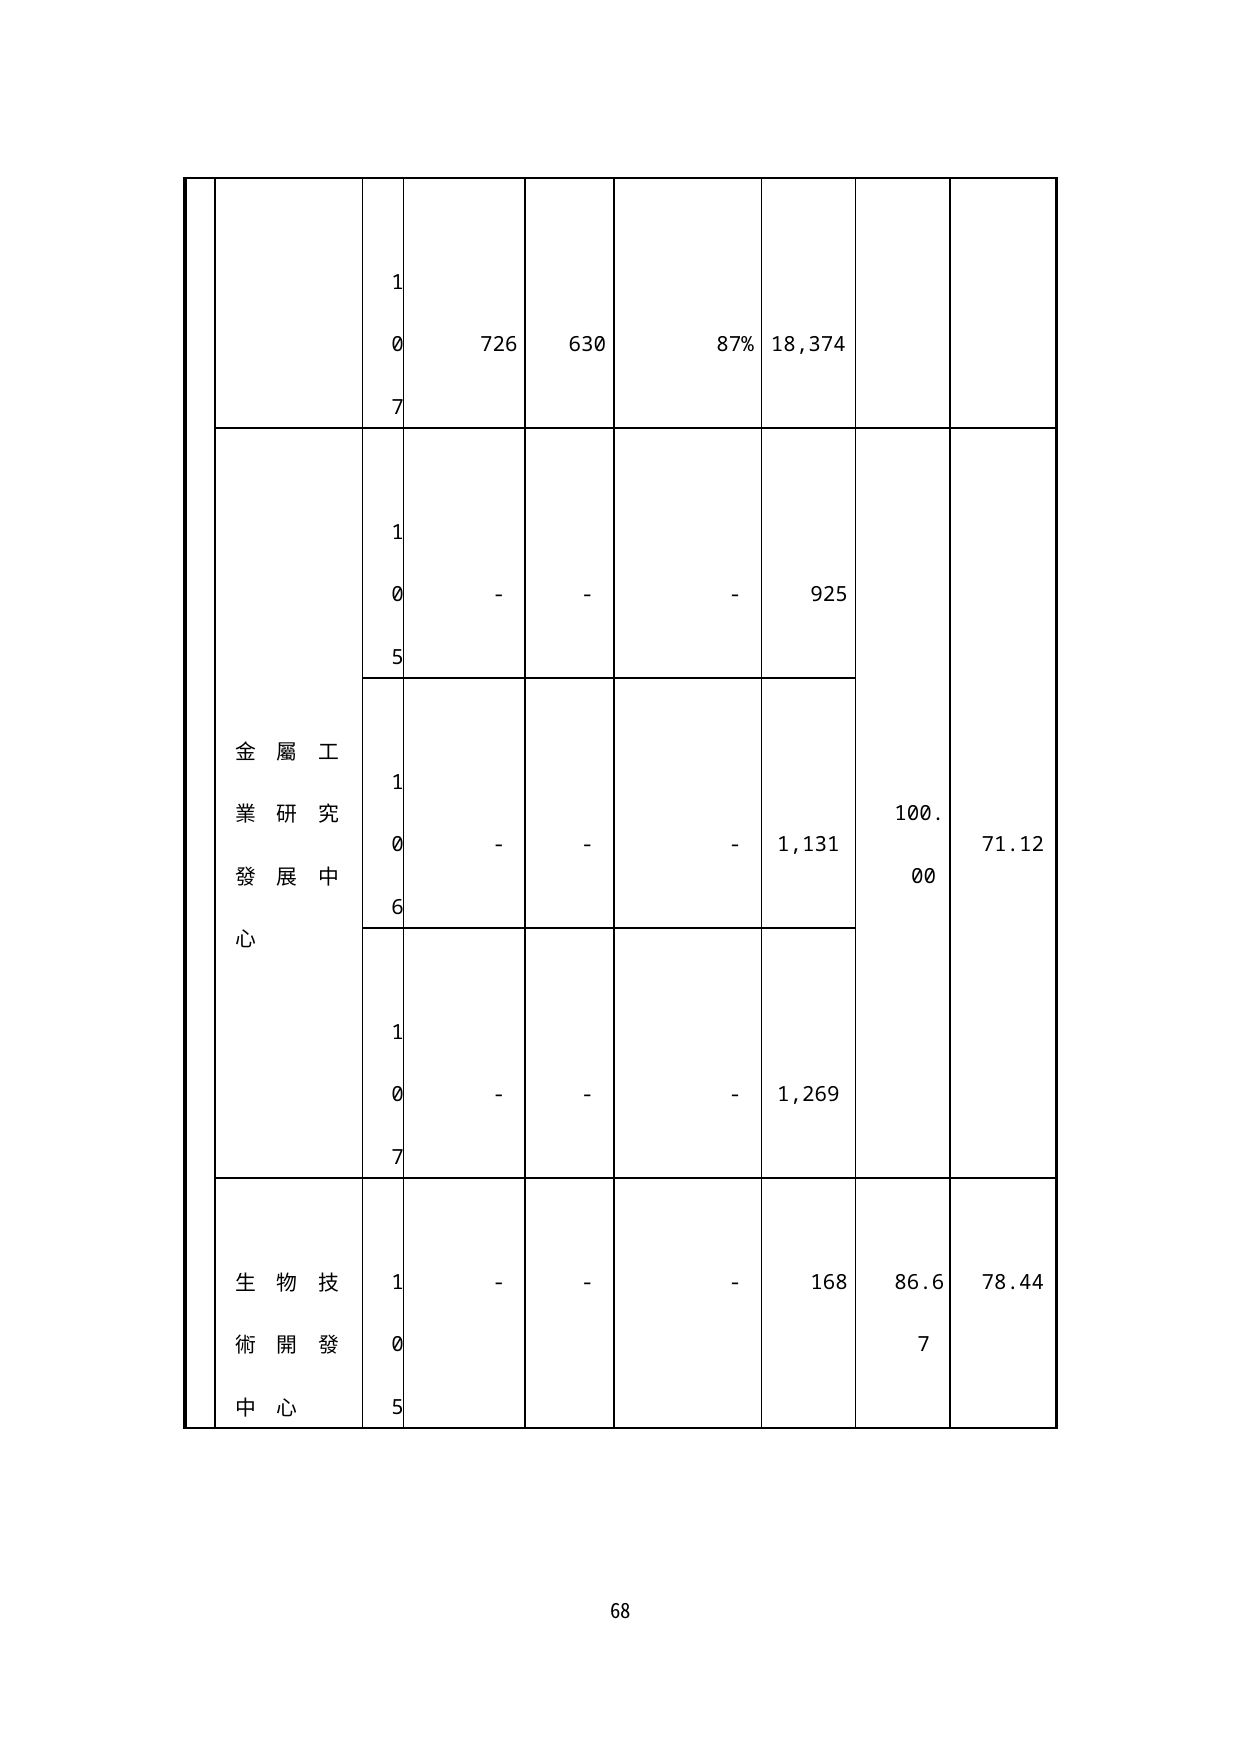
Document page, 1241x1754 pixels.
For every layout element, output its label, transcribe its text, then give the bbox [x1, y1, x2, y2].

table_cell [216, 179, 362, 427]
table_cell 經濟部 [187, 179, 214, 1427]
table_cell 105 [363, 429, 403, 677]
table_cell 金屬工業研究發展中心 [216, 429, 362, 1177]
table_cell 105 [363, 1179, 403, 1427]
table_cell - [404, 679, 524, 927]
table_cell - [615, 929, 761, 1177]
table_cell - [615, 429, 761, 677]
table_cell 925 [762, 429, 855, 677]
table_cell - [404, 929, 524, 1177]
table_cell 726 [404, 179, 524, 427]
table_cell 100.00 [856, 429, 949, 1177]
table_cell 1,131 [762, 679, 855, 927]
table_cell 86.67 [856, 1179, 949, 1427]
table_cell 18,374 [762, 179, 855, 427]
table_cell [856, 179, 949, 427]
table_cell - [526, 929, 613, 1177]
table_cell 生物技術開發中心 [216, 1179, 362, 1427]
table_cell 107 [363, 179, 403, 427]
table_cell - [404, 1179, 524, 1427]
table_cell 168 [762, 1179, 855, 1427]
table_cell - [526, 679, 613, 927]
table_cell 107 [363, 929, 403, 1177]
table_cell [951, 179, 1055, 427]
table_cell - [615, 1179, 761, 1427]
table_cell - [404, 429, 524, 677]
table_cell 1,269 [762, 929, 855, 1177]
table_cell - [615, 679, 761, 927]
table_cell 71.12 [951, 429, 1055, 1177]
table_cell 106 [363, 679, 403, 927]
table_cell 630 [526, 179, 613, 427]
table_cell 87% [615, 179, 761, 427]
table_cell - [526, 429, 613, 677]
table_cell - [526, 1179, 613, 1427]
table_cell 78.44 [951, 1179, 1055, 1427]
